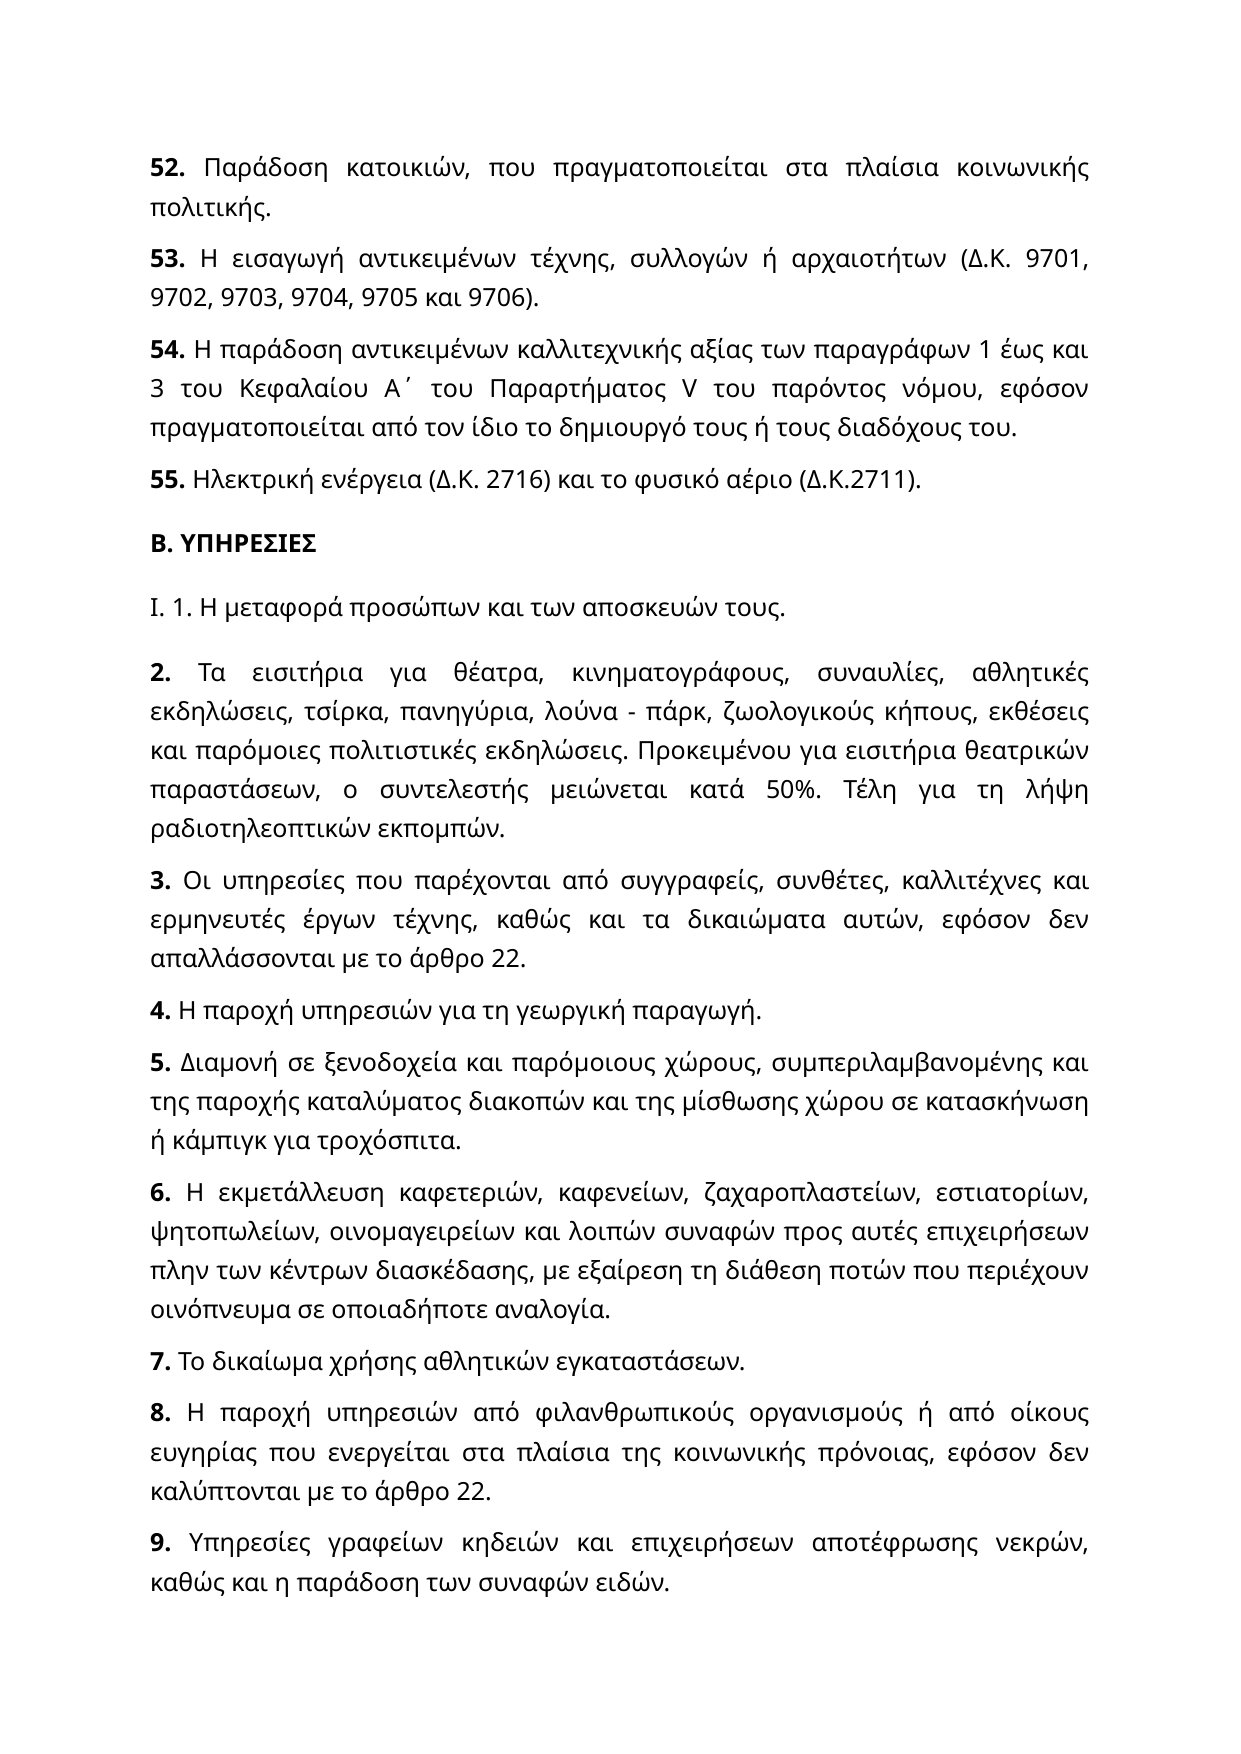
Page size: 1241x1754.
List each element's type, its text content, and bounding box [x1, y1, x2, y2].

text 3. Οι υπηρεσίες που παρέχονται από συγγραφείς, συνθέτες, καλλιτέχνες και ερμηνευτές έργων τέχνης, καθώς και τα δικαιώματα αυτών, εφόσον δεν απαλλάσσονται με το άρθρο 22. [150, 862, 1090, 975]
text 9. Υπηρεσίες γραφείων κηδειών και επιχειρήσεων αποτέφρωσης νεκρών, καθώς και η παράδοση των συναφών ειδών. [150, 1525, 1090, 1598]
text Β. ΥΠΗΡΕΣΙΕΣ [150, 526, 1090, 560]
text 6. Η εκμετάλλευση καφετεριών, καφενείων, ζαχαροπλαστείων, εστιατορίων, ψητοπωλείων, οινομαγειρείων και λοιπών συναφών προς αυτές επιχειρήσεων πλην των κέντρων διασκέδασης, με εξαίρεση τη διάθεση ποτών που περιέχουν οινόπνευμα σε οποιαδήποτε αναλογία. [150, 1174, 1090, 1326]
text 4. Η παροχή υπηρεσιών για τη γεωργική παραγωγή. [150, 992, 1090, 1027]
text 55. Ηλεκτρική ενέργεια (Δ.Κ. 2716) και το φυσικό αέριο (Δ.Κ.2711). [150, 462, 1090, 496]
text 7. Το δικαίωμα χρήσης αθλητικών εγκαταστάσεων. [150, 1343, 1090, 1377]
text Ι. 1. Η μεταφορά προσώπων και των αποσκευών τους. [150, 590, 1090, 624]
text 2. Τα εισιτήρια για θέατρα, κινηματογράφους, συναυλίες, αθλητικές εκδηλώσεις, τσίρκα, πανηγύρια, λούνα - πάρκ, ζωολογικούς κήπους, εκθέσεις και παρόμοιες πολιτιστικές εκδηλώσεις. Προκειμένου για εισιτήρια θεατρικών παραστάσεων, ο συντελεστής μειώνεται κατά 50%. Τέλη για τη λήψη ραδιοτηλεοπτικών εκπομπών. [150, 654, 1090, 845]
text 52. Παράδοση κατοικιών, που πραγματοποιείται στα πλαίσια κοινωνικής πολιτικής. [150, 150, 1090, 223]
text 53. Η εισαγωγή αντικειμένων τέχνης, συλλογών ή αρχαιοτήτων (Δ.Κ. 9701, 9702, 9703, 9704, 9705 και 9706). [150, 241, 1090, 314]
text 8. Η παροχή υπηρεσιών από φιλανθρωπικούς οργανισμούς ή από οίκους ευγηρίας που ενεργείται στα πλαίσια της κοινωνικής πρόνοιας, εφόσον δεν καλύπτονται με το άρθρο 22. [150, 1395, 1090, 1507]
text 54. Η παράδοση αντικειμένων καλλιτεχνικής αξίας των παραγράφων 1 έως και 3 του Κεφαλαίου Α΄ του Παραρτήματος V του παρόντος νόμου, εφόσον πραγματοποιείται από τον ίδιο το δημιουργό τους ή τους διαδόχους του. [150, 332, 1090, 444]
text 5. Διαμονή σε ξενοδοχεία και παρόμοιους χώρους, συμπεριλαμβανομένης και της παροχής καταλύματος διακοπών και της μίσθωσης χώρου σε κατασκήνωση ή κάμπιγκ για τροχόσπιτα. [150, 1044, 1090, 1157]
